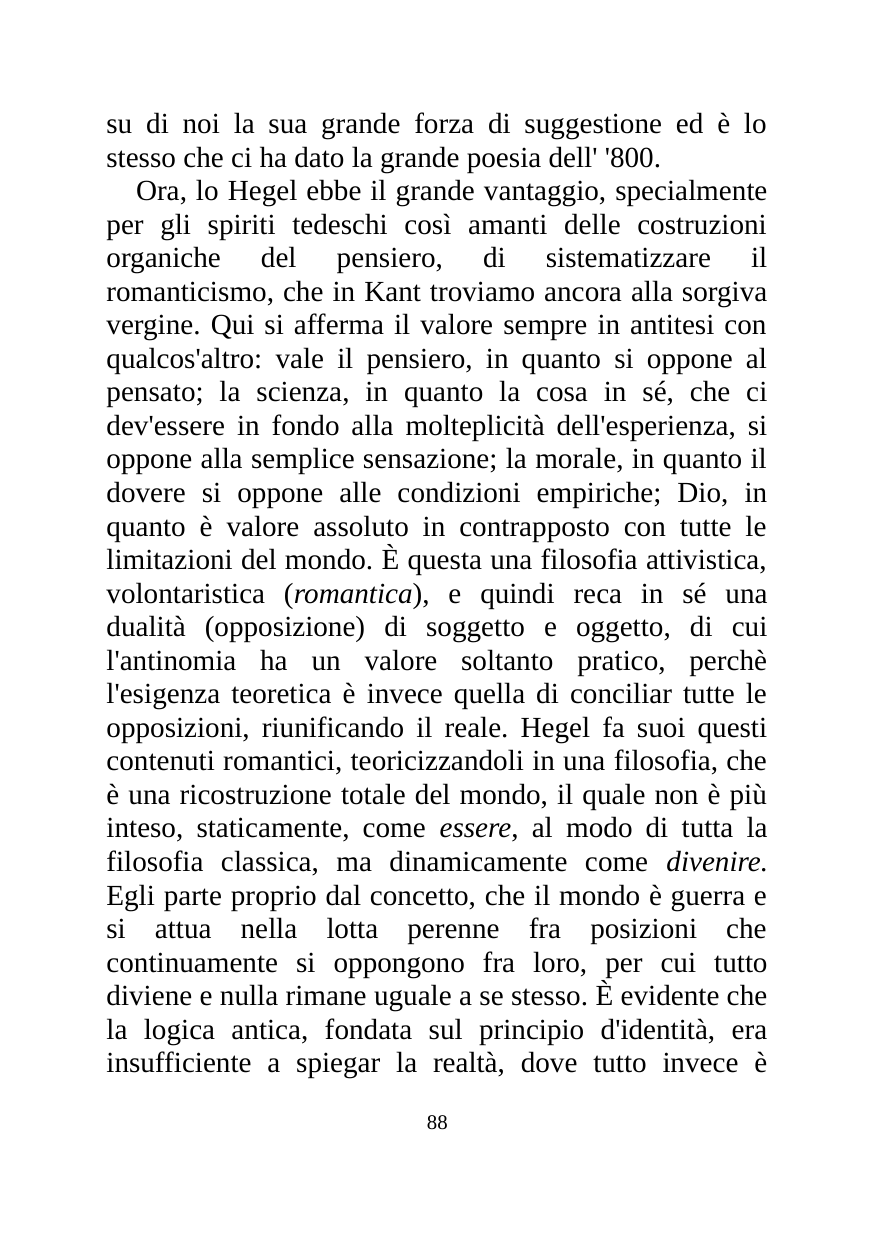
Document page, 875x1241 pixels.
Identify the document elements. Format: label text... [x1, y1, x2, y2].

text Ora, lo Hegel ebbe il grande vantaggio, specialmente per gli spiriti tedeschi così amanti delle costruzioni organiche del pensiero, di sistematizzare il romanticismo, che in Kant troviamo ancora alla sorgiva vergine. Qui si afferma il valore sempre in antitesi con qualcos'altro: vale il pensiero, in quanto si oppone al pensato; la scienza, in quanto la cosa in sé, che ci dev'essere in fondo alla molteplicità dell'esperienza, si oppone alla semplice sensazione; la morale, in quanto il dovere si oppone alle condizioni empiriche; Dio, in quanto è valore assoluto in contrapposto con tutte le limitazioni del mondo. È questa una filosofia attivistica, volontaristica (romantica), e quindi reca in sé una dualità (opposizione) di soggetto e oggetto, di cui l'antinomia ha un valore soltanto pratico, perchè l'esigenza teoretica è invece quella di conciliar tutte le opposizioni, riunificando il reale. Hegel fa suoi questi contenuti romantici, teoricizzandoli in una filosofia, che è una ricostruzione totale del mondo, il quale non è più inteso, staticamente, come essere, al modo di tutta la filosofia classica, ma dinamicamente come divenire. Egli parte proprio dal concetto, che il mondo è guerra e si attua nella lotta perenne fra posizioni che continuamente si oppongono fra loro, per cui tutto diviene e nulla rimane uguale a se stesso. È evidente che la logica antica, fondata sul principio d'identità, era insufficiente a spiegar la realtà, dove tutto invece è [106, 173, 768, 1079]
text su di noi la sua grande forza di suggestione ed è lo stesso che ci ha dato la grande poesia dell' '800. [106, 106, 768, 173]
